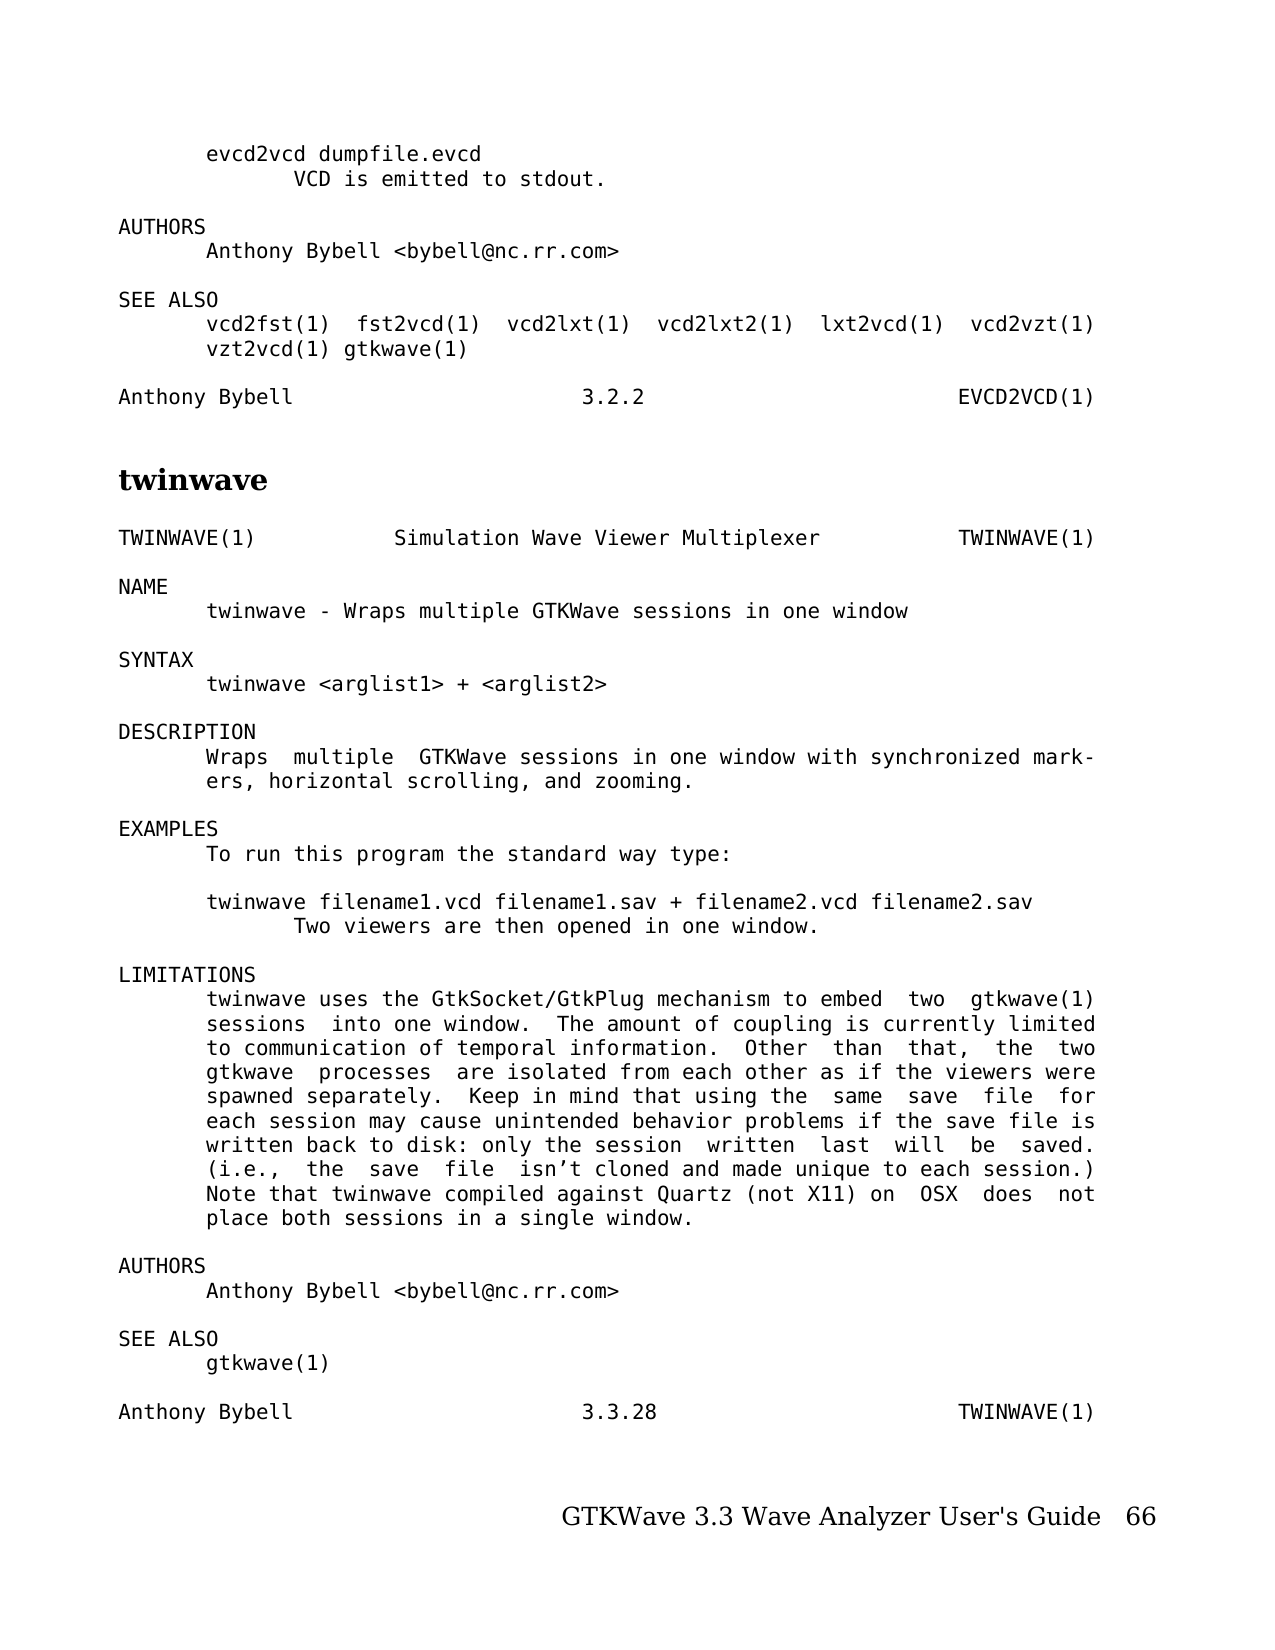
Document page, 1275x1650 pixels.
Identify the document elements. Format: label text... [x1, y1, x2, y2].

text vcd2fst(1) fst2vcd(1) vcd2lxt(1) vcd2lxt2(1) lxt2vcd(1) vcd2vzt(1) [118, 312, 1157, 337]
text spawned separately. Keep in mind that using the same save file for [118, 1084, 1157, 1109]
text AUTHORS [118, 215, 1157, 239]
text gtkwave processes are isolated from each other as if the viewers were [118, 1060, 1157, 1084]
text EXAMPLES [118, 817, 1157, 842]
text sessions into one window. The amount of coupling is currently limited [118, 1012, 1157, 1036]
text (i.e., the save file isn’t cloned and made unique to each session.) [118, 1157, 1157, 1182]
text SYNTAX [118, 648, 1157, 672]
text each session may cause unintended behavior problems if the save file is [118, 1109, 1157, 1133]
text evcd2vcd dumpfile.evcd [118, 142, 1157, 167]
text Anthony Bybell <bybell@nc.rr.com> [118, 1279, 1157, 1303]
text Wraps multiple GTKWave sessions in one window with synchronized mark- [118, 745, 1157, 769]
text twinwave [118, 463, 1157, 497]
text AUTHORS [118, 1254, 1157, 1279]
text to communication of temporal information. Other than that, the two [118, 1036, 1157, 1060]
text DESCRIPTION [118, 720, 1157, 745]
text SEE ALSO [118, 1327, 1157, 1351]
text To run this program the standard way type: [118, 842, 1157, 866]
text Anthony Bybell <bybell@nc.rr.com> [118, 239, 1157, 264]
text TWINWAVE(1) Simulation Wave Viewer Multiplexer TWINWAVE(1) [118, 526, 1157, 551]
text twinwave filename1.vcd filename1.sav + filename2.vcd filename2.sav [118, 890, 1157, 914]
text Anthony Bybell 3.3.28 TWINWAVE(1) [118, 1400, 1157, 1424]
text Two viewers are then opened in one window. [118, 914, 1157, 939]
text ers, horizontal scrolling, and zooming. [118, 769, 1157, 793]
text NAME [118, 575, 1157, 599]
text Anthony Bybell 3.2.2 EVCD2VCD(1) [118, 385, 1157, 409]
text twinwave uses the GtkSocket/GtkPlug mechanism to embed two gtkwave(1) [118, 987, 1157, 1012]
text SEE ALSO [118, 288, 1157, 312]
text LIMITATIONS [118, 963, 1157, 987]
text written back to disk: only the session written last will be saved. [118, 1133, 1157, 1157]
text twinwave - Wraps multiple GTKWave sessions in one window [118, 599, 1157, 623]
text twinwave <arglist1> + <arglist2> [118, 672, 1157, 696]
text place both sessions in a single window. [118, 1206, 1157, 1230]
text VCD is emitted to stdout. [118, 167, 1157, 191]
text vzt2vcd(1) gtkwave(1) [118, 337, 1157, 361]
text gtkwave(1) [118, 1351, 1157, 1376]
text Note that twinwave compiled against Quartz (not X11) on OSX does not [118, 1182, 1157, 1206]
